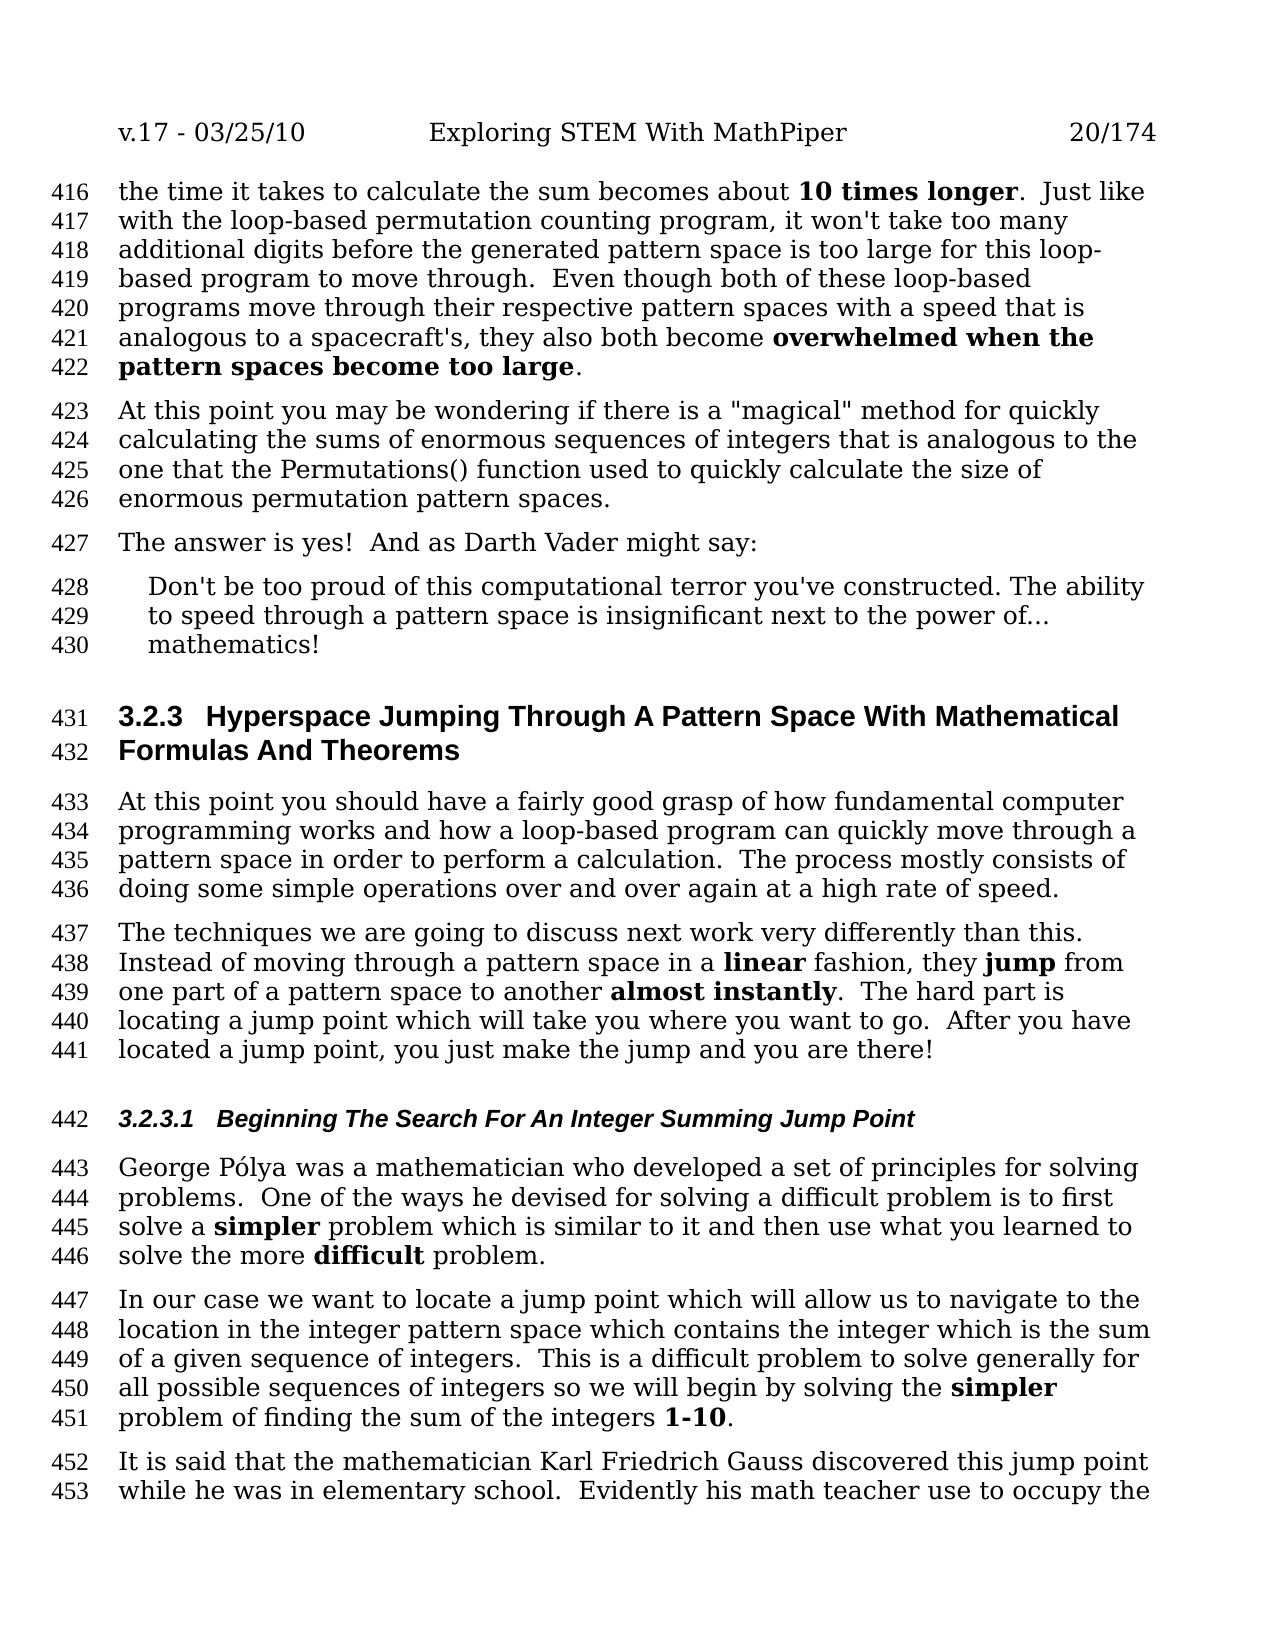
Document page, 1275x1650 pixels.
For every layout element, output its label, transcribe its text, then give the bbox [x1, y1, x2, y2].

subtitle Beginning The Search For An Integer Summing Jump Point [118, 1104, 1157, 1132]
text The techniques we are going to discuss next work very differently than this. Instead of moving through a pattern space in a linear fashion, they jump from one part of a pattern space to another almost instantly. The hard part is locating a jump point which will take you where you want to go. After you have located a jump point, you just make the jump and you are there! [118, 919, 1157, 1065]
text At this point you should have a fairly good grasp of how fundamental computer programming works and how a loop-based program can quickly move through a pattern space in order to perform a calculation. The process mostly consists of doing some simple operations over and over again at a high rate of speed. [118, 787, 1157, 904]
text Don't be too proud of this computational terror you've constructed. The ability to speed through a pattern space is insignificant next to the power of... mathematics! [148, 572, 1157, 660]
text George Pólya was a mathematician who developed a set of principles for solving problems. One of the ways he devised for solving a difficult problem is to first solve a simpler problem which is similar to it and then use what you learned to solve the more difficult problem. [118, 1153, 1157, 1271]
text At this point you may be wondering if there is a "magical" method for quickly calculating the sums of enormous sequences of integers that is analogous to the one that the Permutations() function used to quickly calculate the size of enormous permutation pattern spaces. [118, 397, 1157, 513]
text In our case we want to locate a jump point which will allow us to navigate to the location in the integer pattern space which contains the integer which is the sum of a given sequence of integers. This is a difficult problem to solve generally for all possible sequences of integers so we will begin by solving the simpler problem of finding the sum of the integers 1-10. [118, 1286, 1157, 1432]
text The answer is yes! And as Darth Vader might say: [118, 528, 1157, 557]
text It is said that the mathematician Karl Friedrich Gauss discovered this jump point while he was in elementary school. Evidently his math teacher use to occupy the [118, 1447, 1157, 1505]
subtitle Hyperspace Jumping Through A Pattern Space With Mathematical Formulas And Theorems [118, 699, 1157, 766]
text the time it takes to calculate the sum becomes about 10 times longer. Just like with the loop-based permutation counting program, it won't take too many additional digits before the generated pattern space is too large for this loop-based program to move through. Even though both of these loop-based programs move through their respective pattern spaces with a speed that is analogous to a spacecraft's, they also both become overwhelmed when the pattern spaces become too large. [118, 177, 1157, 382]
